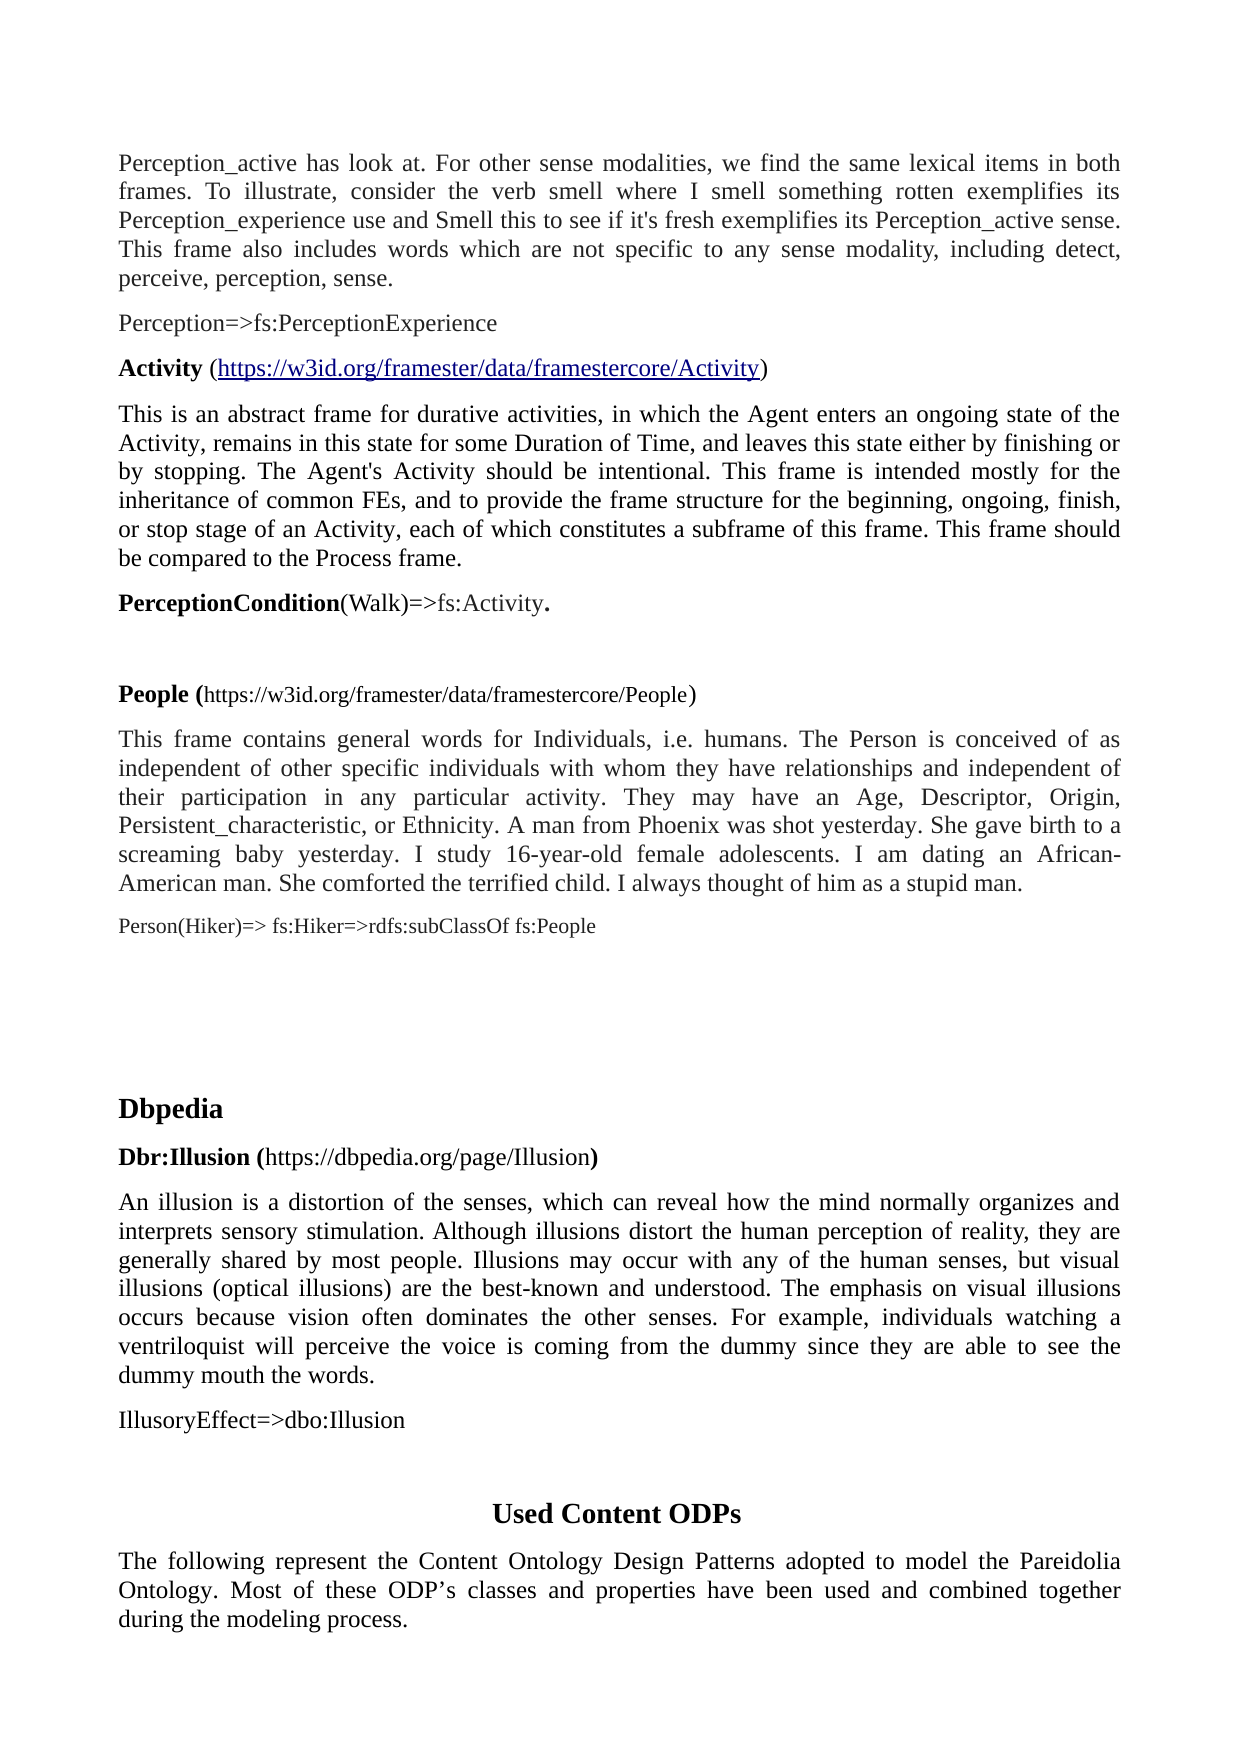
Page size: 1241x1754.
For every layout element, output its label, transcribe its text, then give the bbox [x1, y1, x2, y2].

text This is an abstract frame for durative activities, in which the Agent enters an ongoing state of the Activity, remains in this state for some Duration of Time, and leaves this state either by finishing or by stopping. The Agent's Activity should be intentional. This frame is intended mostly for the inheritance of common FEs, and to provide the frame structure for the beginning, ongoing, finish, or stop stage of an Activity, each of which constitutes a subframe of this frame. This frame should be compared to the Process frame. [118, 399, 1122, 571]
text The following represent the Content Ontology Design Patterns adopted to model the Pareidolia Ontology. Most of these ODP’s classes and properties have been used and combined together during the modeling process. [118, 1546, 1122, 1632]
text Activity (https://w3id.org/framester/data/framestercore/Activity) [118, 353, 1122, 382]
text IllusoryEffect=>dbo:Illusion [118, 1405, 1122, 1434]
text Perception_active has look at. For other sense modalities, we find the same lexical items in both frames. To illustrate, consider the verb smell where I smell something rotten exemplifies its Perception_experience use and Smell this to see if it's fresh exemplifies its Perception_active sense. This frame also includes words which are not specific to any sense modality, including detect, perceive, perception, sense. [118, 148, 1122, 291]
text Perception=>fs:PerceptionExperience [118, 308, 1122, 337]
text An illusion is a distortion of the senses, which can reveal how the mind normally organizes and interprets sensory stimulation. Although illusions distort the human perception of reality, they are generally shared by most people. Illusions may occur with any of the human senses, but visual illusions (optical illusions) are the best-known and understood. The emphasis on visual illusions occurs because vision often dominates the other senses. For example, individuals watching a ventriloquist will perceive the voice is coming from the dummy since they are able to see the dummy mouth the words. [118, 1187, 1122, 1388]
text Used Content ODPs [118, 1496, 1122, 1529]
text Dbr:Illusion (https://dbpedia.org/page/Illusion) [118, 1142, 1122, 1171]
text Dbpedia [118, 1092, 1122, 1125]
text This frame contains general words for Individuals, i.e. humans. The Person is conceived of as independent of other specific individuals with whom they have relationships and independent of their participation in any particular activity. They may have an Age, Descriptor, Origin, Persistent_characteristic, or Ethnicity. A man from Phoenix was shot yesterday. She gave birth to a screaming baby yesterday. I study 16-year-old female adolescents. I am dating an African-American man. She comforted the terrified child. I always thought of him as a stupid man. [118, 724, 1122, 897]
text People (https://w3id.org/framester/data/framestercore/People) [118, 679, 1122, 708]
text PerceptionCondition(Walk)=>fs:Activity. [118, 588, 1122, 617]
text Person(Hiker)=> fs:Hiker=>rdfs:subClassOf fs:People [118, 913, 1122, 939]
